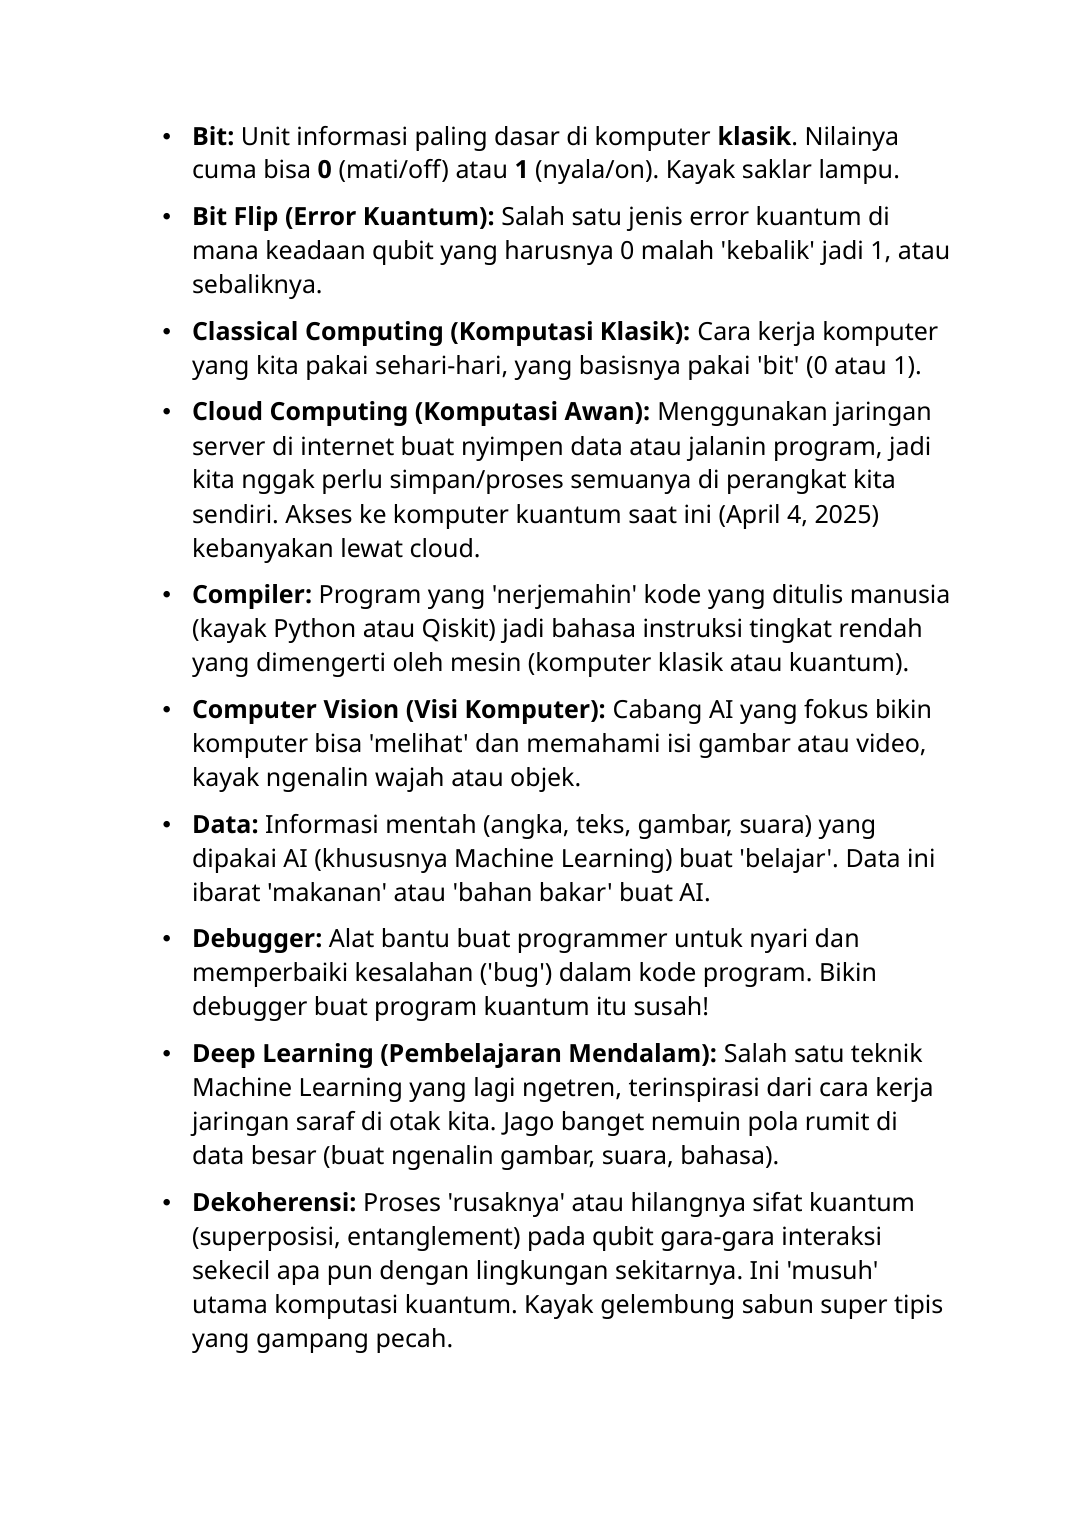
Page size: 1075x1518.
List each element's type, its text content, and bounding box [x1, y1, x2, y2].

list Deep Learning (Pembelajaran Mendalam): Salah satu teknik Machine Learning yang lagi ngetren, terinspirasi dari cara kerja jaringan saraf di otak kita. Jago banget nemuin pola rumit di data besar (buat ngenalin gambar, suara, bahasa). [162, 1036, 957, 1172]
list Bit: Unit informasi paling dasar di komputer klasik. Nilainya cuma bisa 0 (mati/off) atau 1 (nyala/on). Kayak saklar lampu. [162, 118, 957, 186]
list Bit Flip (Error Kuantum): Salah satu jenis error kuantum di mana keadaan qubit yang harusnya 0 malah 'kebalik' jadi 1, atau sebaliknya. [162, 199, 957, 301]
list Dekoherensi: Proses 'rusaknya' atau hilangnya sifat kuantum (superposisi, entanglement) pada qubit gara-gara interaksi sekecil apa pun dengan lingkungan sekitarnya. Ini 'musuh' utama komputasi kuantum. Kayak gelembung sabun super tipis yang gampang pecah. [162, 1184, 957, 1355]
list Classical Computing (Komputasi Klasik): Cara kerja komputer yang kita pakai sehari-hari, yang basisnya pakai 'bit' (0 atau 1). [162, 313, 957, 382]
list Data: Informasi mentah (angka, teks, gambar, suara) yang dipakai AI (khususnya Machine Learning) buat 'belajar'. Data ini ibarat 'makanan' atau 'bahan bakar' buat AI. [162, 806, 957, 908]
list Computer Vision (Visi Komputer): Cabang AI yang fokus bikin komputer bisa 'melihat' dan memahami isi gambar atau video, kayak ngenalin wajah atau objek. [162, 692, 957, 794]
list Compiler: Program yang 'nerjemahin' kode yang ditulis manusia (kayak Python atau Qiskit) jadi bahasa instruksi tingkat rendah yang dimengerti oleh mesin (komputer klasik atau kuantum). [162, 577, 957, 679]
list Debugger: Alat bantu buat programmer untuk nyari dan memperbaiki kesalahan ('bug') dalam kode program. Bikin debugger buat program kuantum itu susah! [162, 921, 957, 1023]
list Cloud Computing (Komputasi Awan): Menggunakan jaringan server di internet buat nyimpen data atau jalanin program, jadi kita nggak perlu simpan/proses semuanya di perangkat kita sendiri. Akses ke komputer kuantum saat ini (April 4, 2025) kebanyakan lewat cloud. [162, 394, 957, 564]
